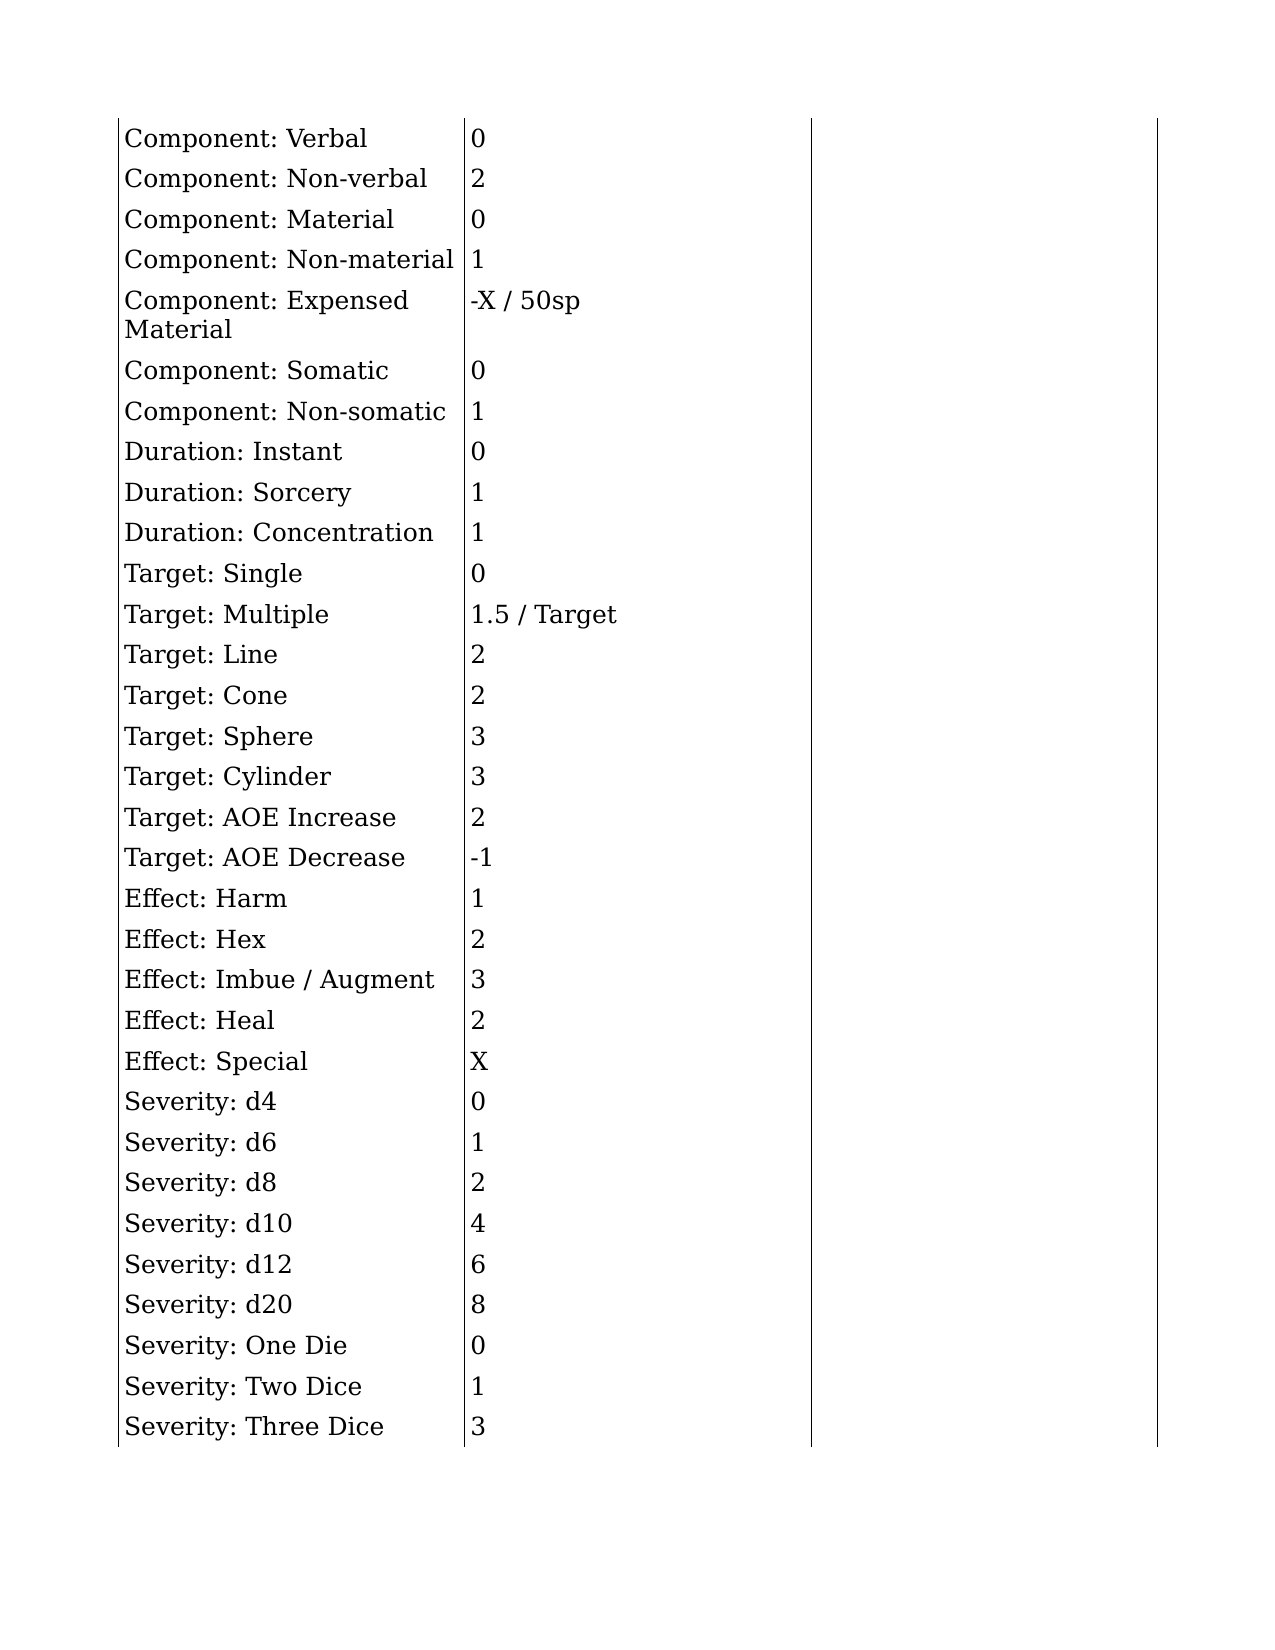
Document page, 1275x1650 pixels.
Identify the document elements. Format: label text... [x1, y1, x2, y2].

table_cell [812, 1204, 1157, 1244]
table_cell Target: Single [119, 554, 464, 594]
table_cell Target: Cylinder [119, 757, 464, 797]
table_cell 0 [465, 1082, 811, 1122]
table_cell [812, 879, 1157, 919]
table_cell [812, 1407, 1157, 1447]
table_cell [812, 281, 1157, 350]
table_cell 1 [465, 240, 811, 281]
table_cell Component: Verbal [119, 118, 464, 159]
table_cell [812, 838, 1157, 878]
table_cell 2 [465, 675, 811, 716]
table_cell [812, 1082, 1157, 1122]
table_cell 0 [465, 1325, 811, 1366]
table_cell Component: Non-material [119, 240, 464, 281]
table_cell 2 [465, 159, 811, 199]
table_cell Severity: d6 [119, 1122, 464, 1163]
table_cell 1 [465, 879, 811, 919]
table_cell 3 [465, 757, 811, 797]
table_cell 3 [465, 716, 811, 757]
table_cell [812, 240, 1157, 281]
table_cell 1 [465, 513, 811, 553]
table_cell [812, 1000, 1157, 1041]
table_cell Duration: Instant [119, 432, 464, 472]
table_cell 1 [465, 1366, 811, 1407]
table_cell Component: Non-verbal [119, 159, 464, 199]
table_cell 2 [465, 1163, 811, 1203]
table_cell 3 [465, 1407, 811, 1447]
table_cell Severity: d4 [119, 1082, 464, 1122]
table_cell [812, 472, 1157, 513]
table_cell Target: Cone [119, 675, 464, 716]
table_cell [812, 118, 1157, 159]
table_cell Effect: Harm [119, 879, 464, 919]
table_cell [812, 635, 1157, 675]
table_cell Effect: Imbue / Augment [119, 960, 464, 1000]
table_cell Severity: d20 [119, 1285, 464, 1325]
table_cell [812, 1122, 1157, 1163]
table_cell [812, 554, 1157, 594]
table_cell 2 [465, 1000, 811, 1041]
table_cell [812, 350, 1157, 391]
table_cell 0 [465, 432, 811, 472]
table_cell [812, 159, 1157, 199]
table_cell 0 [465, 350, 811, 391]
table_cell Target: AOE Decrease [119, 838, 464, 878]
table_cell -X / 50sp [465, 281, 811, 350]
table_cell Effect: Special [119, 1041, 464, 1082]
table_cell Component: Expensed Material [119, 281, 464, 350]
table_cell 2 [465, 635, 811, 675]
table_cell Duration: Concentration [119, 513, 464, 553]
table_cell [812, 797, 1157, 838]
table_cell X [465, 1041, 811, 1082]
table_cell [812, 1285, 1157, 1325]
table_cell 0 [465, 554, 811, 594]
table_cell [812, 716, 1157, 757]
table_cell Severity: d10 [119, 1204, 464, 1244]
table_cell [812, 432, 1157, 472]
table_cell Effect: Heal [119, 1000, 464, 1041]
table_cell [812, 1366, 1157, 1407]
table_cell -1 [465, 838, 811, 878]
table_cell Effect: Hex [119, 919, 464, 960]
table_cell Duration: Sorcery [119, 472, 464, 513]
table_cell [812, 513, 1157, 553]
table_cell 0 [465, 118, 811, 159]
table_cell [812, 1325, 1157, 1366]
table_cell [812, 594, 1157, 635]
table_cell Severity: Two Dice [119, 1366, 464, 1407]
table_cell 1 [465, 1122, 811, 1163]
table_cell Target: AOE Increase [119, 797, 464, 838]
table_cell Severity: d8 [119, 1163, 464, 1203]
table_cell 6 [465, 1244, 811, 1285]
table_cell Component: Non-somatic [119, 391, 464, 432]
table_cell 0 [465, 199, 811, 240]
table_cell [812, 1041, 1157, 1082]
table_cell Target: Multiple [119, 594, 464, 635]
table_cell Severity: d12 [119, 1244, 464, 1285]
table_cell Component: Material [119, 199, 464, 240]
table_cell 1 [465, 391, 811, 432]
table_cell 2 [465, 919, 811, 960]
table_cell 1.5 / Target [465, 594, 811, 635]
table_cell Target: Sphere [119, 716, 464, 757]
table_cell 8 [465, 1285, 811, 1325]
table_cell [812, 391, 1157, 432]
table_cell Severity: One Die [119, 1325, 464, 1366]
table_cell [812, 675, 1157, 716]
table_cell [812, 919, 1157, 960]
table_cell Severity: Three Dice [119, 1407, 464, 1447]
table_cell 2 [465, 797, 811, 838]
table_cell [812, 757, 1157, 797]
table_cell 1 [465, 472, 811, 513]
table_cell 4 [465, 1204, 811, 1244]
table_cell Component: Somatic [119, 350, 464, 391]
table_cell 3 [465, 960, 811, 1000]
table_cell Target: Line [119, 635, 464, 675]
table_cell [812, 199, 1157, 240]
table_cell [812, 960, 1157, 1000]
table_cell [812, 1244, 1157, 1285]
table_cell [812, 1163, 1157, 1203]
